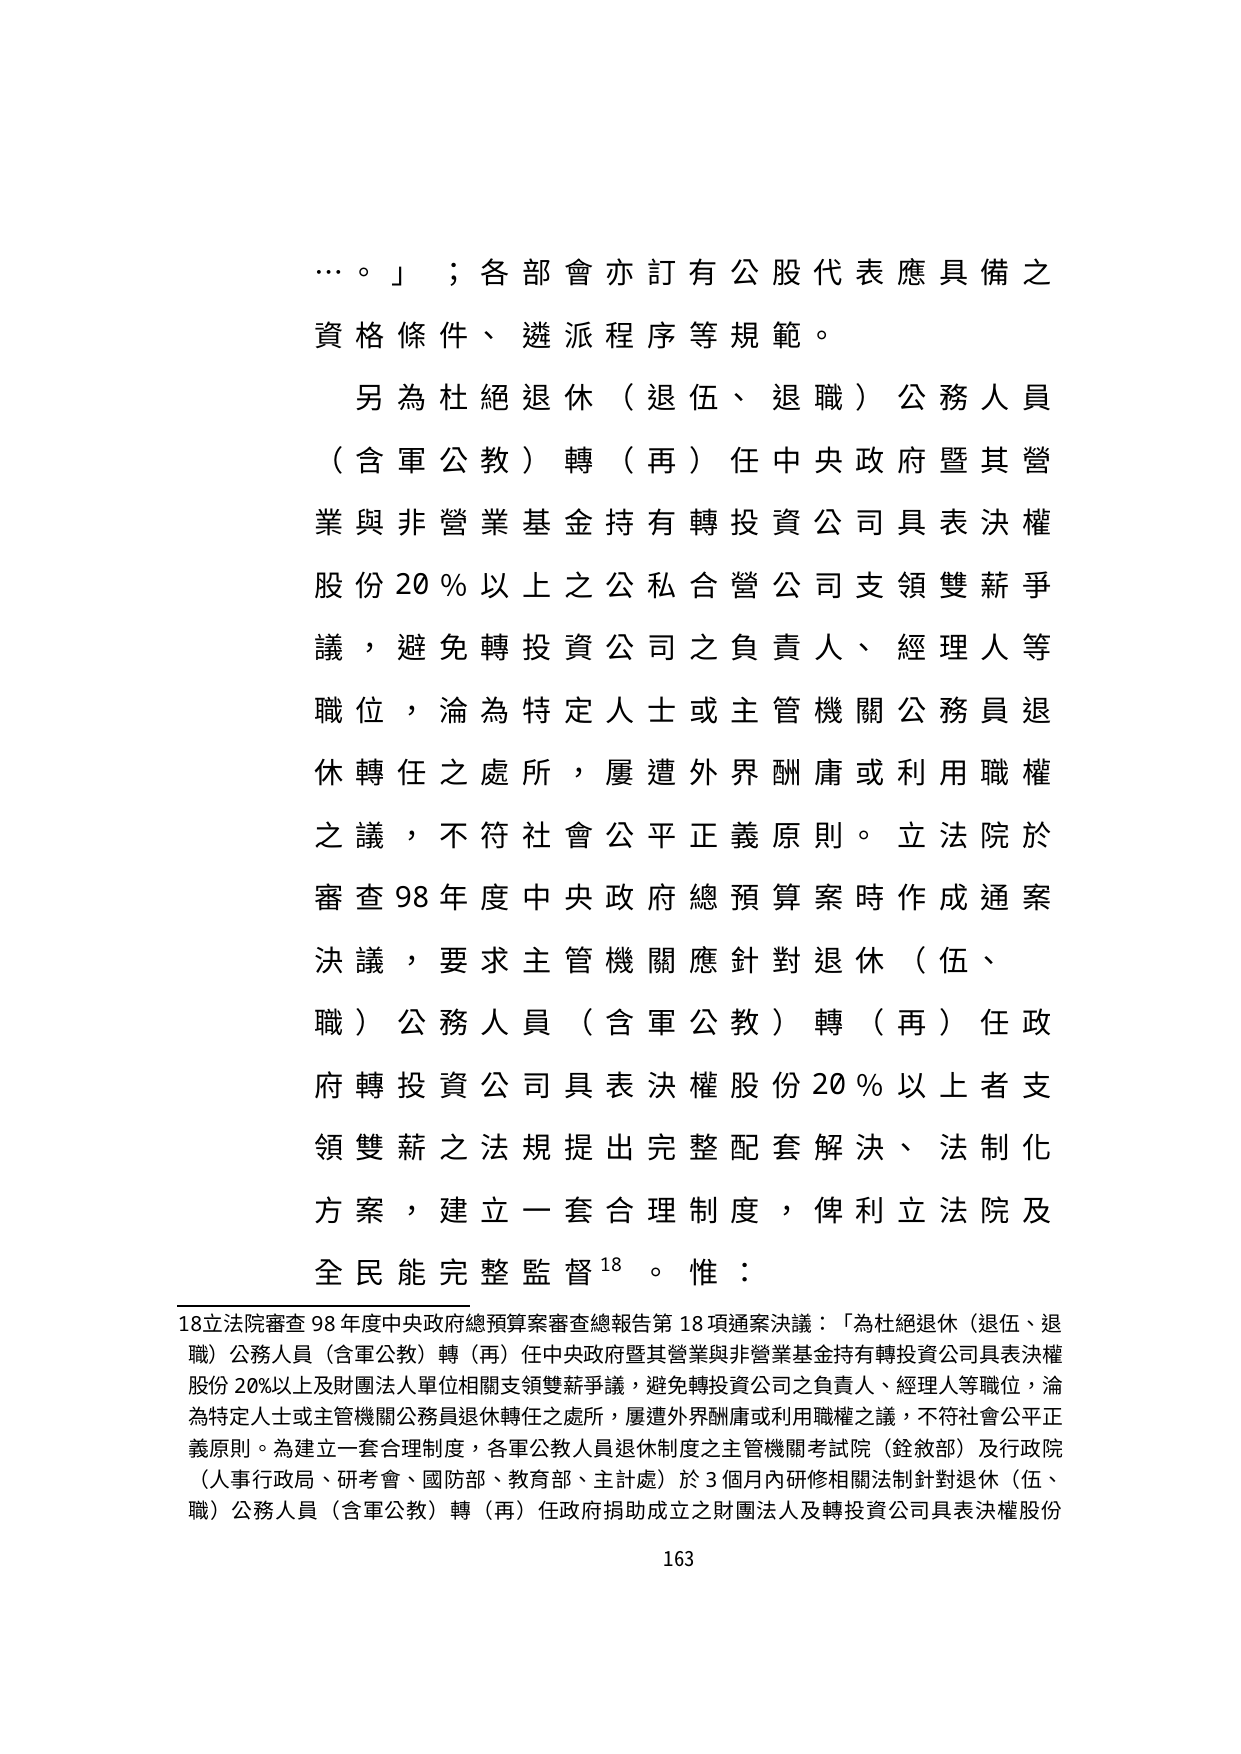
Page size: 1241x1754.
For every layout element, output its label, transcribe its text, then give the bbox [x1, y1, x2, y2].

text 另為杜絕退休（退伍、退職）公務人員（含軍公教）轉（再）任中央政府暨其營業與非營業基金持有轉投資公司具表決權股份20％以上之公私合營公司支領雙薪爭議，避免轉投資公司之負責人、經理人等職位，淪為特定人士或主管機關公務員退休轉任之處所，屢遭外界酬庸或利用職權之議，不符社會公平正義原則。立法院於審查98年度中央政府總預算案時作成通案決議，要求主管機關應針對退休（伍、職）公務人員（含軍公教）轉（再）任政府轉投資公司具表決權股份20％以上者支領雙薪之法規提出完整配套解決、法制化方案，建立一套合理制度，俾利立法院及全民能完整監督。惟： [271, 354, 1058, 1292]
text …。」；各部會亦訂有公股代表應具備之資格條件、遴派程序等規範。 [271, 229, 1058, 354]
text 立法院審查98年度中央政府總預算案審查總報告第18項通案決議：「為杜絕退休（退伍、退職）公務人員（含軍公教）轉（再）任中央政府暨其營業與非營業基金持有轉投資公司具表決權股份20%以上及財團法人單位相關支領雙薪爭議，避免轉投資公司之負責人、經理人等職位，淪為特定人士或主管機關公務員退休轉任之處所，屢遭外界酬庸或利用職權之議，不符社會公平正義原則。為建立一套合理制度，各軍公教人員退休制度之主管機關考試院（銓敘部）及行政院（人事行政局、研考會、國防部、教育部、主計處）於3個月內研修相關法制針對退休（伍、職）公務人員（含軍公教）轉（再）任政府捐助成立之財團法人及轉投資公司具表決權股份 [177, 1306, 1063, 1525]
